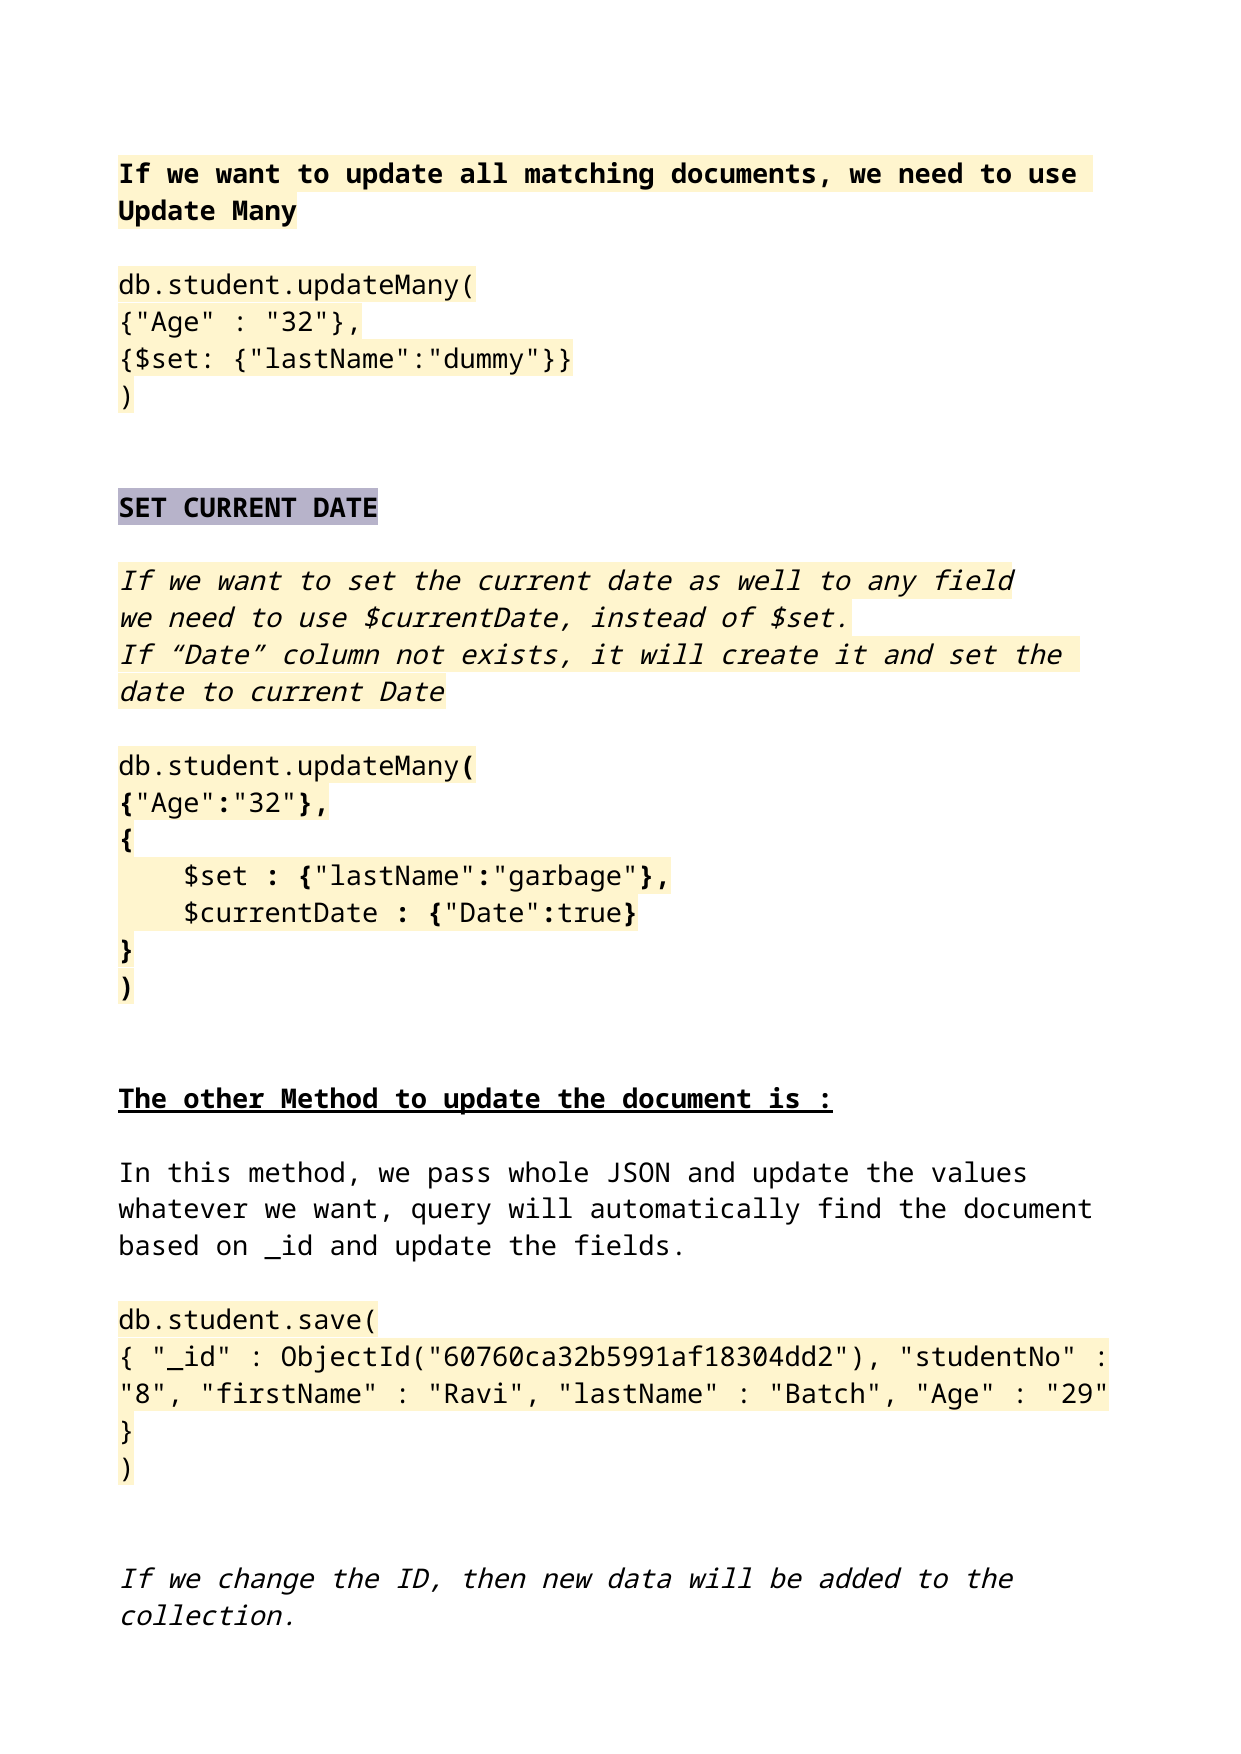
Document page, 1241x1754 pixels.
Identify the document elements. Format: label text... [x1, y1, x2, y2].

text If we change the ID, then new data will be added to the collection. [118, 1560, 1122, 1634]
text If we want to update all matching documents, we need to use Update Many db.student.updateMany( {"Age" : "32"}, {$set: {"lastName":"dummy"}} ) [118, 118, 1122, 413]
text SET CURRENT DATE If we want to set the current date as well to any field we need to use $currentDate, instead of $set. If “Date” column not exists, it will create it and set the date to current Date db.student.updateMany( {"Age":"32"}, { $set : {"lastName":"garbage"}, $currentDate : {"Date":true} } ) [118, 488, 1122, 1004]
text The other Method to update the document is : In this method, we pass whole JSON and update the values whatever we want, query will automatically find the document based on _id and update the fields. db.student.save( { "_id" : ObjectId("60760ca32b5991af18304dd2"), "studentNo" : "8", "firstName" : "Ravi", "lastName" : "Batch", "Age" : "29" } ) [118, 1079, 1122, 1485]
